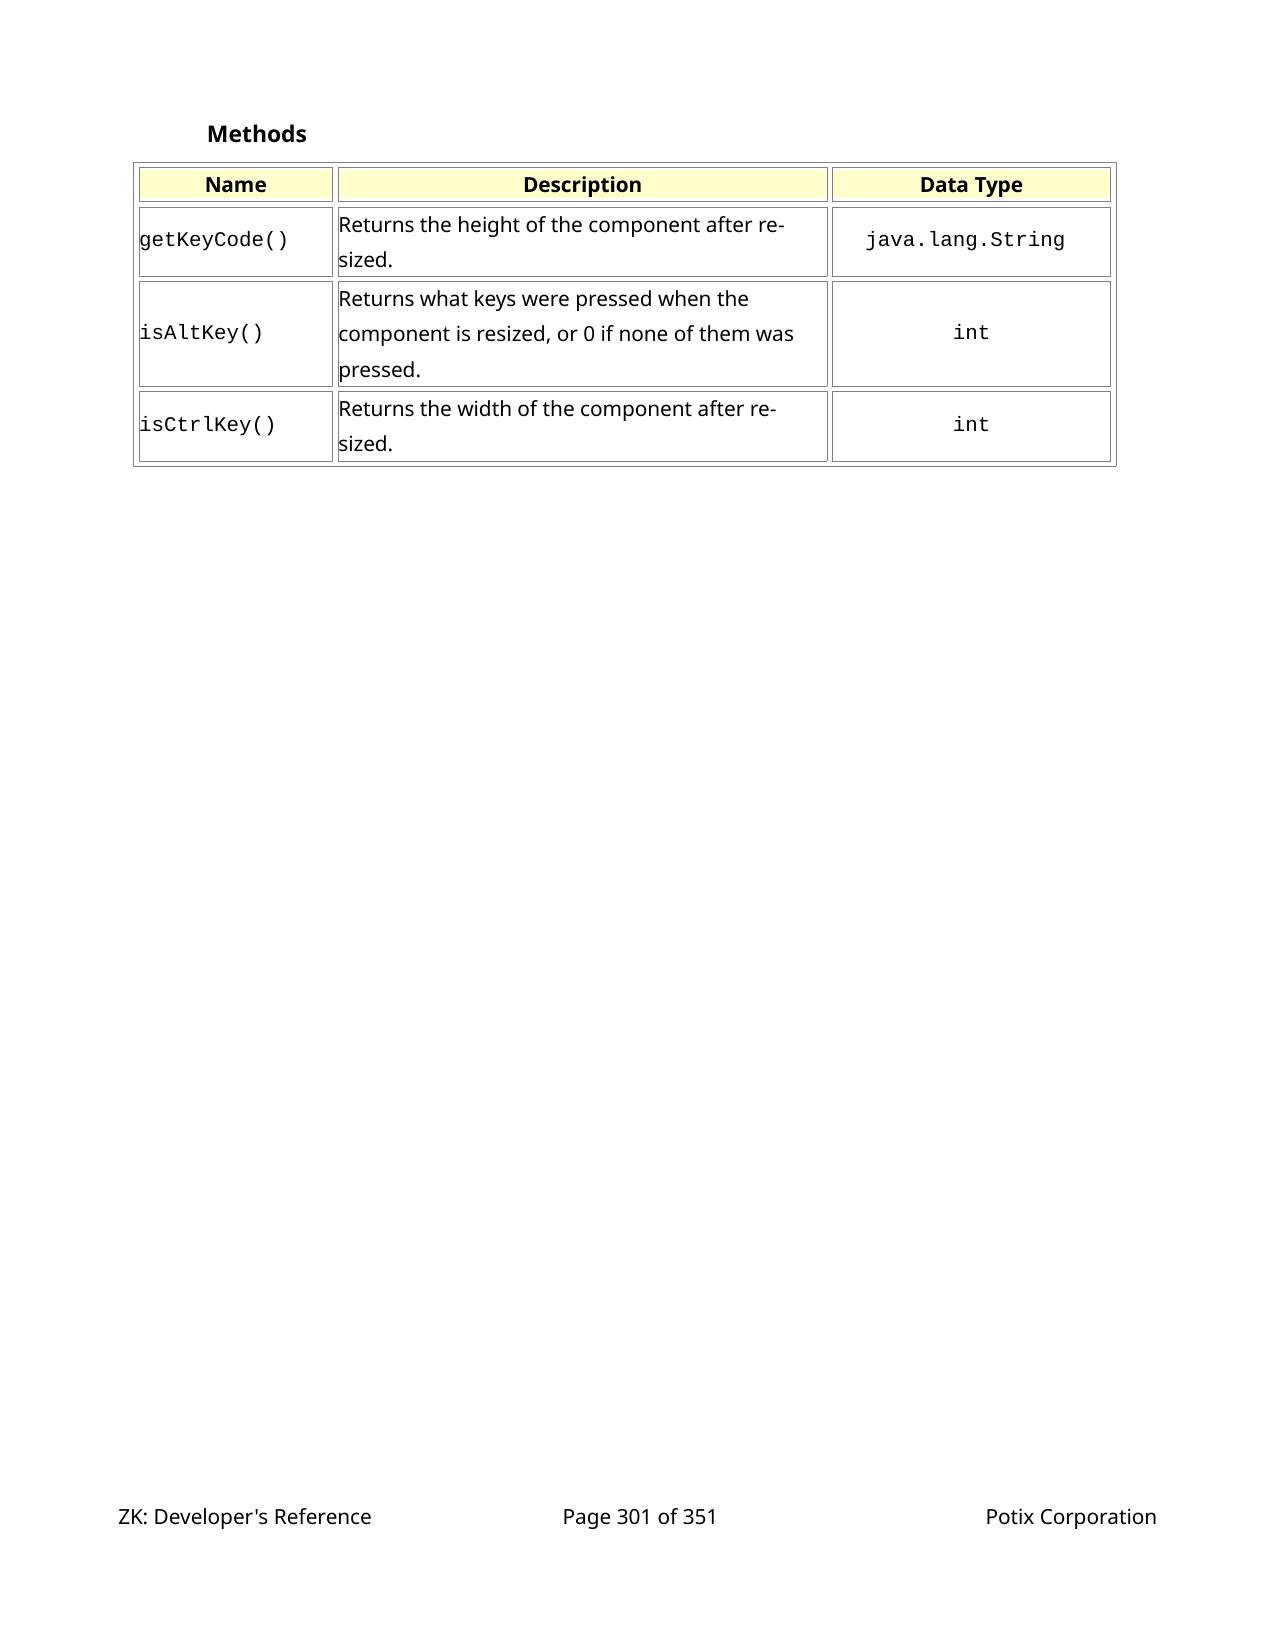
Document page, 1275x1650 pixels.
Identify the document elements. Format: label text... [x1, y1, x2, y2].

table_cell Returns the width of the component after re-sized. [335, 386, 830, 461]
table_cell getKeyCode() [136, 201, 335, 276]
table_cell Returns the height of the component after re-sized. [335, 201, 830, 276]
table_header Name [136, 163, 335, 201]
subtitle Methods [207, 118, 1157, 149]
table_cell java.lang.String [830, 201, 1113, 276]
table_cell Returns what keys were pressed when the component is resized, or 0 if none of them was pressed. [335, 276, 830, 386]
table_cell int [830, 276, 1113, 386]
table_cell int [830, 386, 1113, 461]
table_cell isAltKey() [136, 276, 335, 386]
table_header Data Type [830, 163, 1113, 201]
table_cell isCtrlKey() [136, 386, 335, 461]
table_header Description [335, 163, 830, 201]
